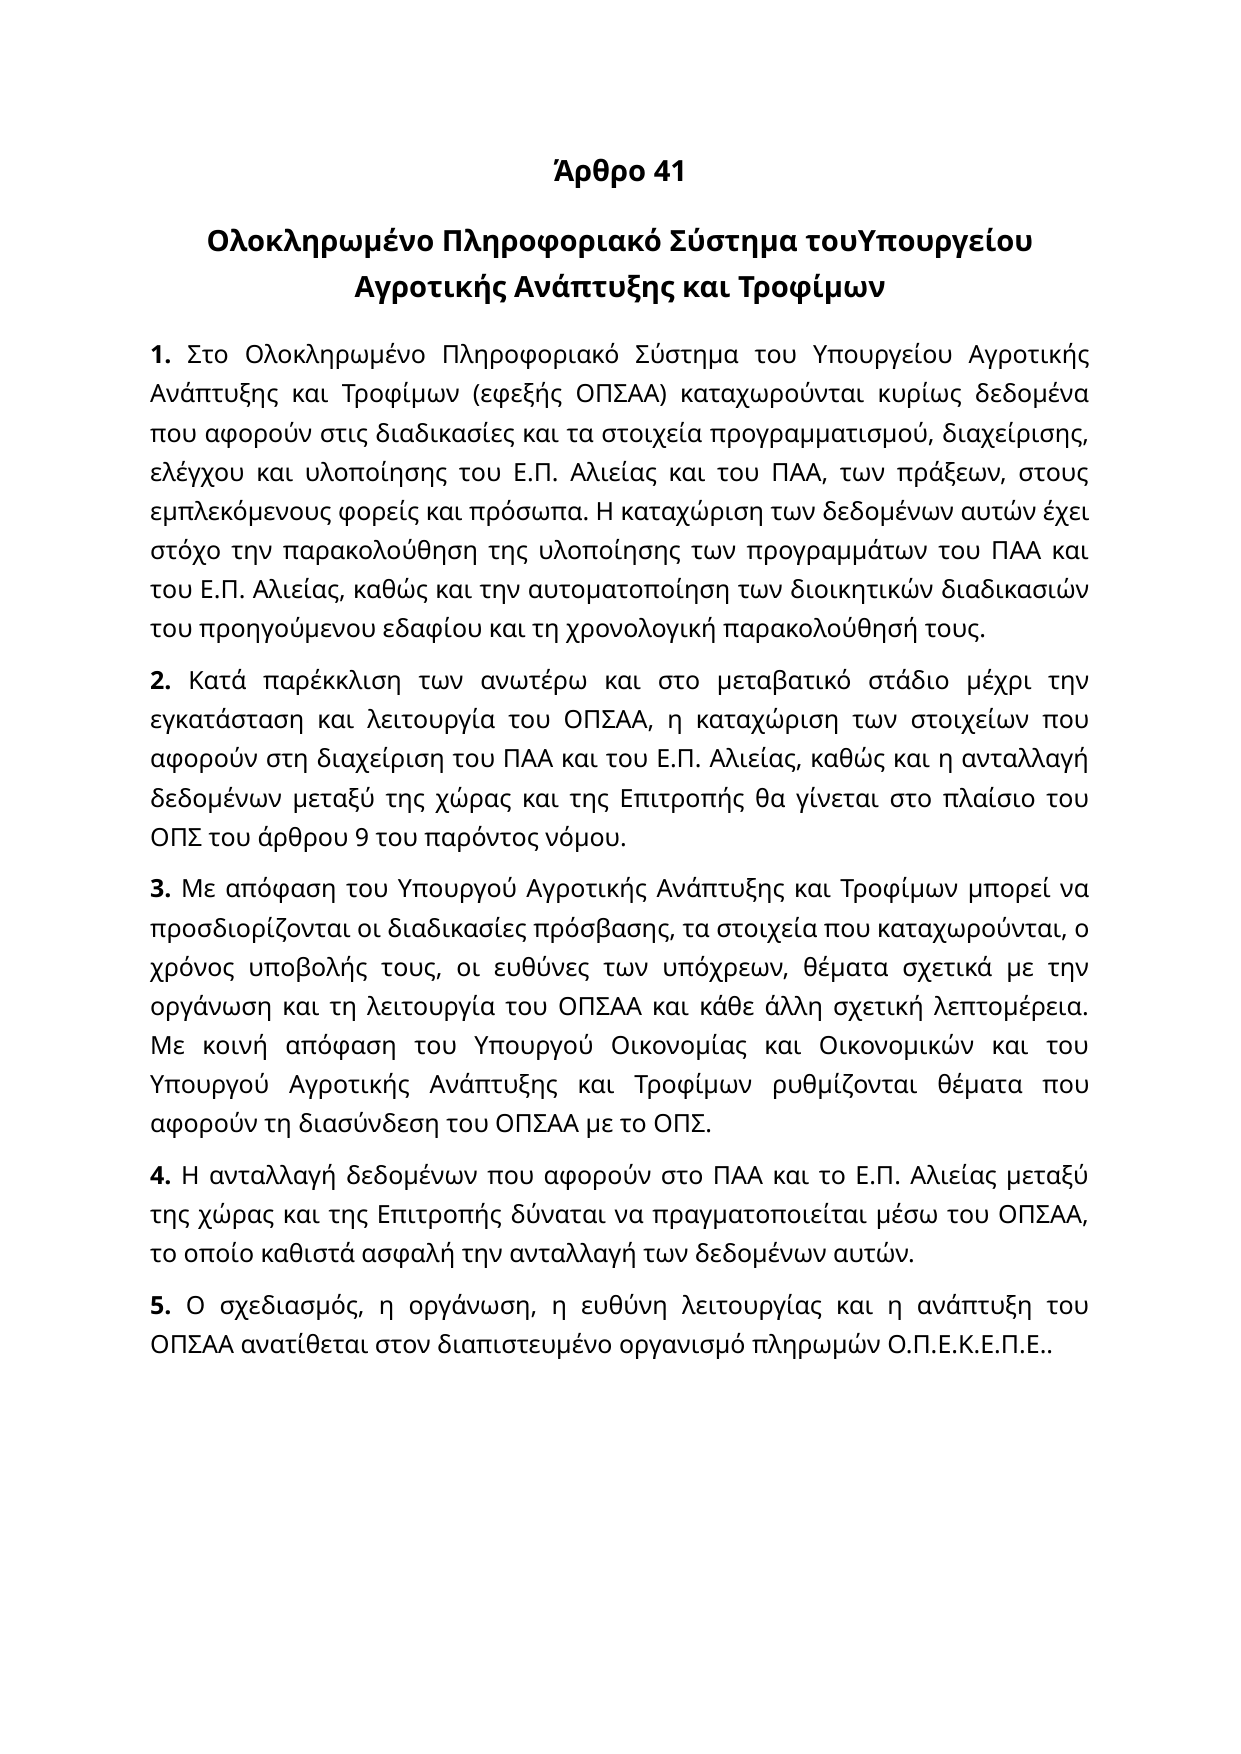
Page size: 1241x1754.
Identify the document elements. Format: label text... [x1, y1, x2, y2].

subtitle Άρθρο 41 [150, 150, 1090, 190]
text 3. Με απόφαση του Υπουργού Αγροτικής Ανάπτυξης και Τροφίμων μπορεί να προσδιορίζονται οι διαδικασίες πρόσβασης, τα στοιχεία που καταχωρούνται, ο χρόνος υποβολής τους, οι ευθύνες των υπόχρεων, θέματα σχετικά με την οργάνωση και τη λειτουργία του ΟΠΣΑΑ και κάθε άλλη σχετική λεπτομέρεια. Με κοινή απόφαση του Υπουργού Οικονομίας και Οικονομικών και του Υπουργού Αγροτικής Ανάπτυξης και Τροφίμων ρυθμίζονται θέματα που αφορούν τη διασύνδεση του ΟΠΣΑΑ με το ΟΠΣ. [150, 871, 1090, 1140]
text 1. Στο Ολοκληρωμένο Πληροφοριακό Σύστημα του Υπουργείου Αγροτικής Ανάπτυξης και Τροφίμων (εφεξής ΟΠΣΑΑ) καταχωρούνται κυρίως δεδομένα που αφορούν στις διαδικασίες και τα στοιχεία προγραμματισμού, διαχείρισης, ελέγχου και υλοποίησης του Ε.Π. Αλιείας και του ΠΑΑ, των πράξεων, στους εμπλεκόμενους φορείς και πρόσωπα. Η καταχώριση των δεδομένων αυτών έχει στόχο την παρακολούθηση της υλοποίησης των προγραμμάτων του ΠΑΑ και του Ε.Π. Αλιείας, καθώς και την αυτοματοποίηση των διοικητικών διαδικασιών του προηγούμενου εδαφίου και τη χρονολογική παρακολούθησή τους. [150, 337, 1090, 645]
text 4. Η ανταλλαγή δεδομένων που αφορούν στο ΠΑΑ και το Ε.Π. Αλιείας μεταξύ της χώρας και της Επιτροπής δύναται να πραγματοποιείται μέσω του ΟΠΣΑΑ, το οποίο καθιστά ασφαλή την ανταλλαγή των δεδομένων αυτών. [150, 1158, 1090, 1270]
subtitle Ολοκληρωμένο Πληροφοριακό Σύστημα τουΥπουργείου Αγροτικής Ανάπτυξης και Τροφίμων [150, 221, 1090, 306]
text 5. Ο σχεδιασμός, η οργάνωση, η ευθύνη λειτουργίας και η ανάπτυξη του ΟΠΣΑΑ ανατίθεται στον διαπιστευμένο οργανισμό πληρωμών Ο.Π.Ε.Κ.Ε.Π.Ε.. [150, 1288, 1090, 1361]
text 2. Κατά παρέκκλιση των ανωτέρω και στο μεταβατικό στάδιο μέχρι την εγκατάσταση και λειτουργία του ΟΠΣΑΑ, η καταχώριση των στοιχείων που αφορούν στη διαχείριση του ΠΑΑ και του Ε.Π. Αλιείας, καθώς και η ανταλλαγή δεδομένων μεταξύ της χώρας και της Επιτροπής θα γίνεται στο πλαίσιο του ΟΠΣ του άρθρου 9 του παρόντος νόμου. [150, 663, 1090, 853]
